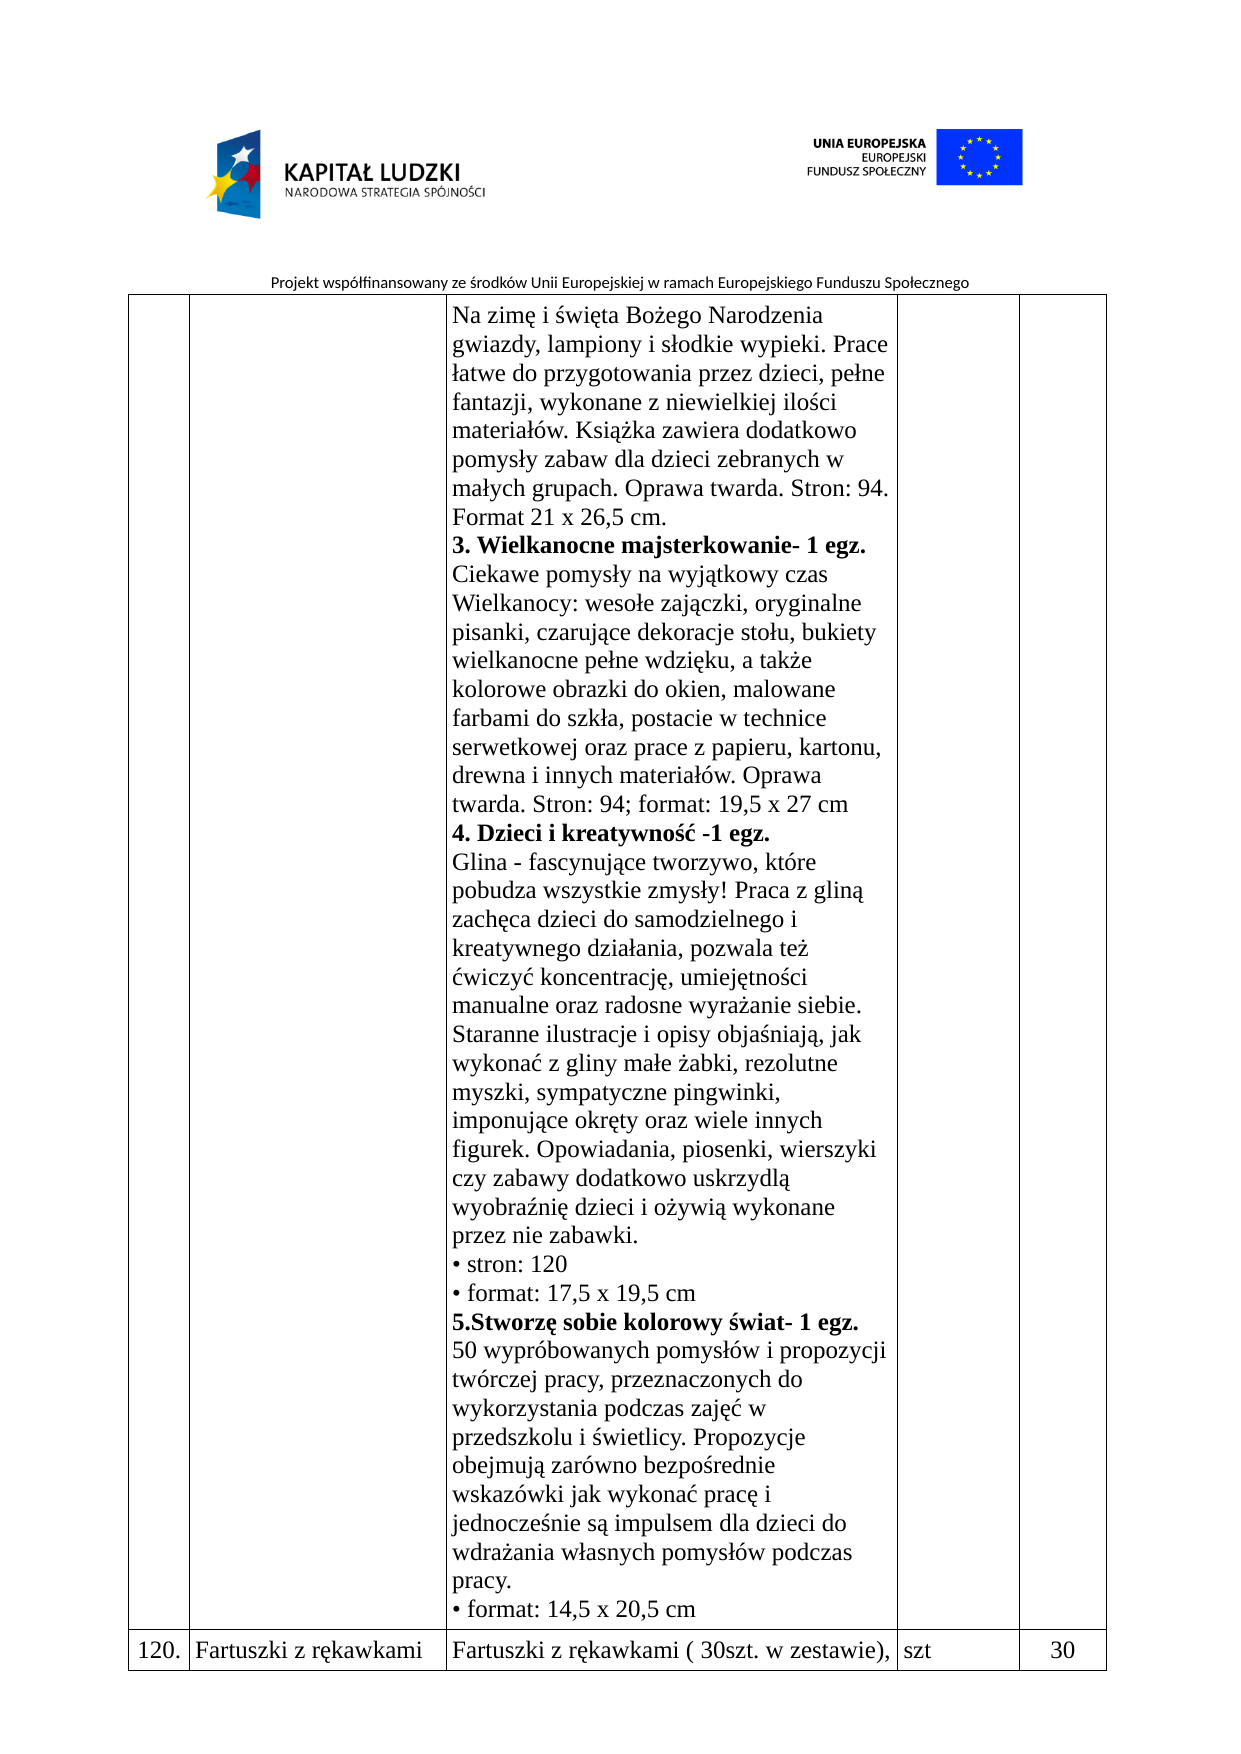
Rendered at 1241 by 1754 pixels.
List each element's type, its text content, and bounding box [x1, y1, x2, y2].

table_cell 120. [129, 1630, 189, 1669]
table_cell [129, 295, 189, 1629]
table_cell szt [898, 1630, 1019, 1669]
table_cell [1020, 295, 1106, 1629]
table_cell [190, 295, 446, 1629]
table_cell Fartuszki z rękawkami ( 30szt. w zestawie), [447, 1630, 897, 1669]
table_cell [898, 295, 1019, 1629]
table_cell Na zimę i święta Bożego Narodzenia gwiazdy, lampiony i słodkie wypieki. Prace łatwe do przygotowania przez dzieci, pełne fantazji, wykonane z niewielkiej ilości materiałów. Książka zawiera dodatkowo pomysły zabaw dla dzieci zebranych w małych grupach. Oprawa twarda. Stron: 94. Format 21 x 26,5 cm. 3. Wielkanocne majsterkowanie- 1 egz. Ciekawe pomysły na wyjątkowy czas Wielkanocy: wesołe zajączki, oryginalne pisanki, czarujące dekoracje stołu, bukiety wielkanocne pełne wdzięku, a także kolorowe obrazki do okien, malowane farbami do szkła, postacie w technice serwetkowej oraz prace z papieru, kartonu, drewna i innych materiałów. Oprawa twarda. Stron: 94; format: 19,5 x 27 cm 4. Dzieci i kreatywność -1 egz. Glina - fascynujące tworzywo, które pobudza wszystkie zmysły! Praca z gliną zachęca dzieci do samodzielnego i kreatywnego działania, pozwala też ćwiczyć koncentrację, umiejętności manualne oraz radosne wyrażanie siebie. Staranne ilustracje i opisy objaśniają, jak wykonać z gliny małe żabki, rezolutne myszki, sympatyczne pingwinki, imponujące okręty oraz wiele innych figurek. Opowiadania, piosenki, wierszyki czy zabawy dodatkowo uskrzydlą wyobraźnię dzieci i ożywią wykonane przez nie zabawki. • stron: 120 • format: 17,5 x 19,5 cm 5.Stworzę sobie kolorowy świat- 1 egz. 50 wypróbowanych pomysłów i propozycji twórczej pracy, przeznaczonych do wykorzystania podczas zajęć w przedszkolu i świetlicy. Propozycje obejmują zarówno bezpośrednie wskazówki jak wykonać pracę i jednocześnie są impulsem dla dzieci do wdrażania własnych pomysłów podczas pracy. • format: 14,5 x 20,5 cm [447, 295, 897, 1629]
table_cell 30 [1020, 1630, 1106, 1669]
table_cell Fartuszki z rękawkami [190, 1630, 446, 1669]
